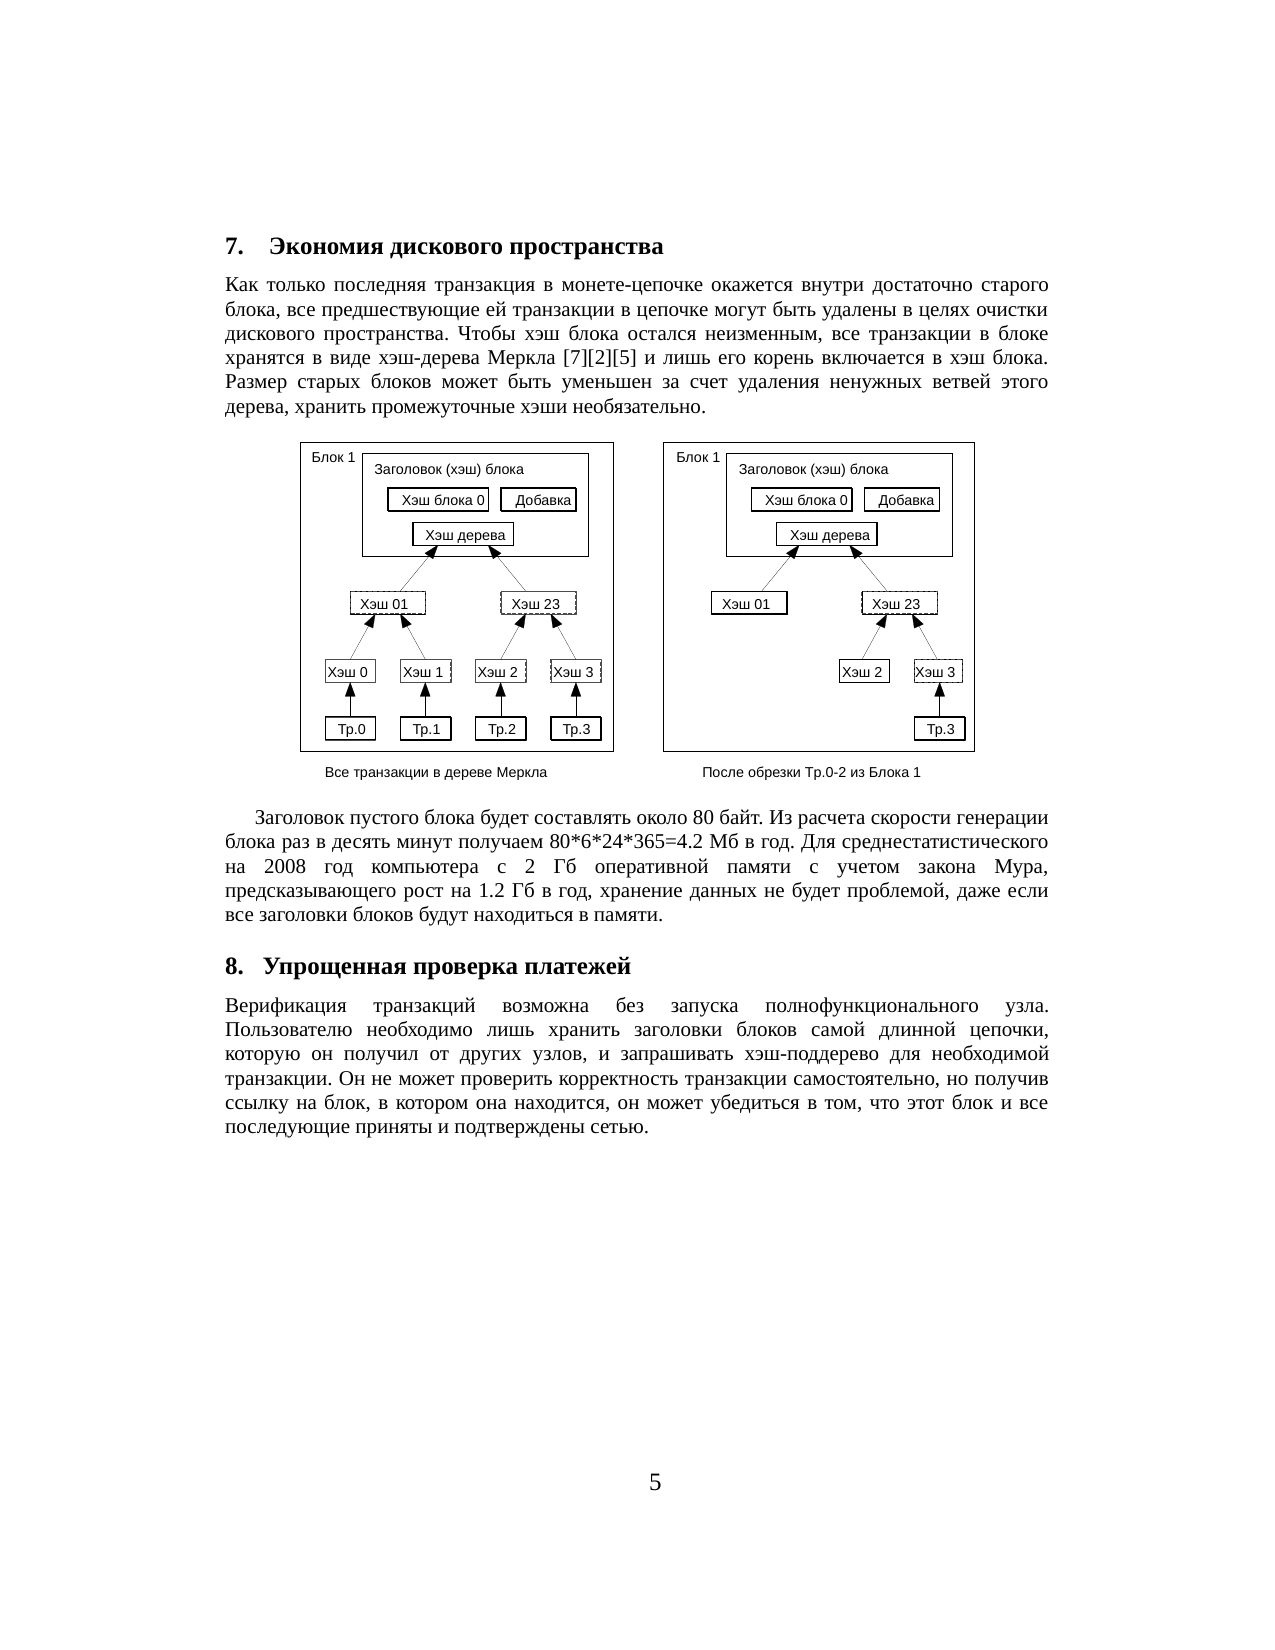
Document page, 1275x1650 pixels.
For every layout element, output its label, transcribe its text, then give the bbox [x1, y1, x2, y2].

text Верификация транзакций возможна без запуска полнофункционального узла. Пользователю необходимо лишь хранить заголовки блоков самой длинной цепочки, которую он получил от других узлов, и запрашивать хэш-поддерево для необходимой транзакции. Он не может проверить корректность транзакции самостоятельно, но получив ссылку на блок, в котором она находится, он может убедиться в том, что этот блок и все последующие приняты и подтверждены сетью. [225, 993, 1050, 1138]
text Как только последняя транзакция в монете-цепочке окажется внутри достаточно старого блока, все предшествующие ей транзакции в цепочке могут быть удалены в целях очистки дискового пространства. Чтобы хэш блока остался неизменным, все транзакции в блоке хранятся в виде хэш-дерева Меркла [7][2][5] и лишь его корень включается в хэш блока. Размер старых блоков может быть уменьшен за счет удаления ненужных ветвей этого дерева, хранить промежуточные хэши необязательно. [225, 272, 1050, 418]
text Заголовок пустого блока будет составлять около 80 байт. Из расчета скорости генерации блока раз в десять минут получаем 80*6*24*365=4.2 Мб в год. Для среднестатистического на 2008 год компьютера с 2 Гб оперативной памяти с учетом закона Мура, предсказывающего рост на 1.2 Гб в год, хранение данных не будет проблемой, даже если все заголовки блоков будут находиться в памяти. [225, 805, 1050, 926]
subtitle 7. Экономия дискового пространства [225, 231, 1050, 260]
subtitle 8. Упрощенная проверка платежей [225, 951, 1050, 980]
